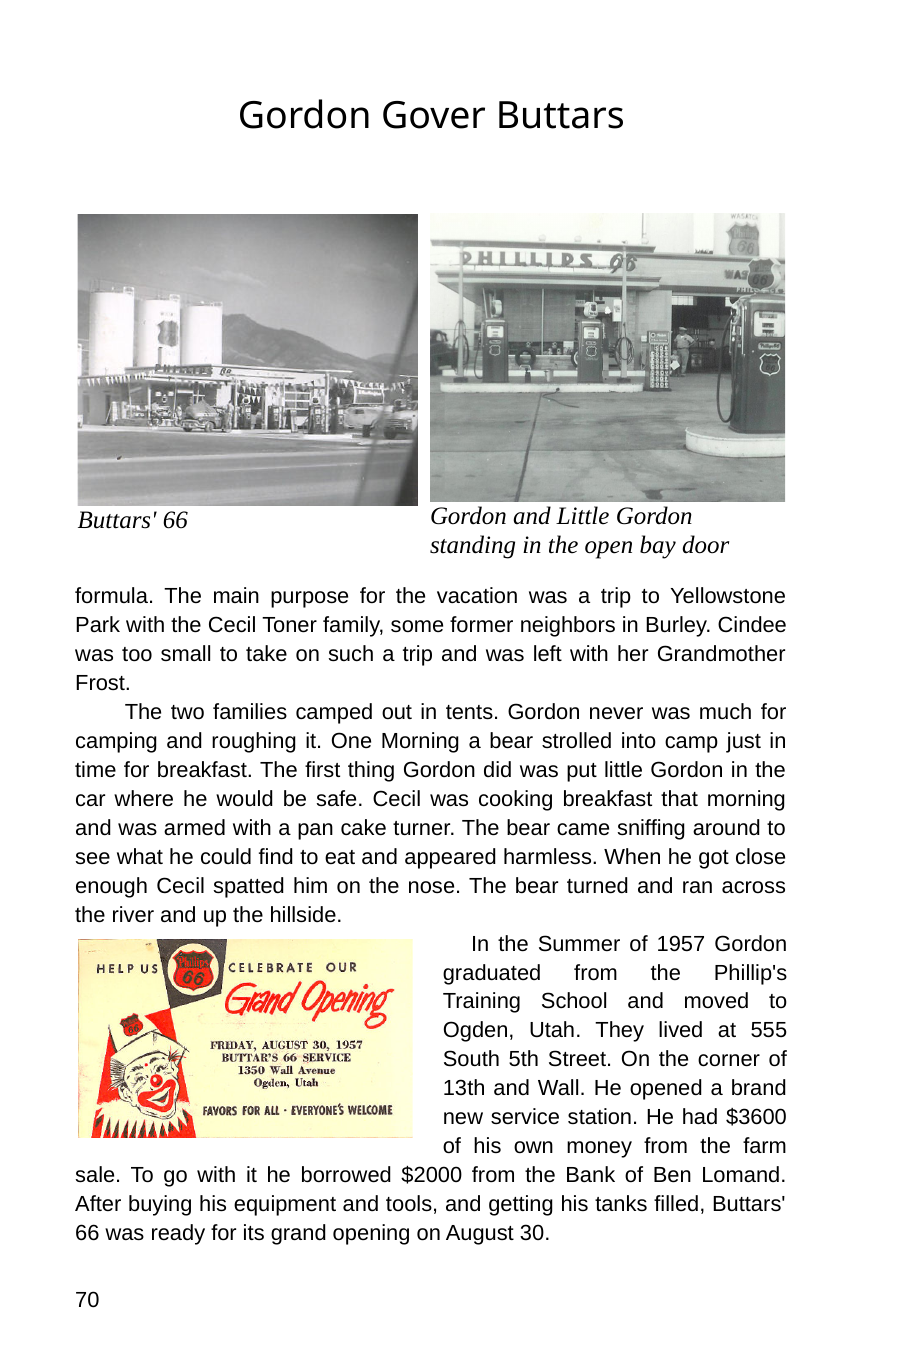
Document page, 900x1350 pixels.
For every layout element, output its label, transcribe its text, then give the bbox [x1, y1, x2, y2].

text formula. The main purpose for the vacation was a trip to Yellowstone Park with the Cecil Toner family, some former neighbors in Burley. Cindee was too small to take on such a trip and was left with her Grandmother Frost. [75, 506, 787, 695]
picture [78, 939, 413, 1138]
picture [77, 214, 418, 506]
picture [430, 213, 786, 502]
text Buttars' 66 [77, 506, 418, 534]
text Gordon and Little Gordon standing in the open bay door [430, 502, 785, 559]
text The two families camped out in tents. Gordon never was much for camping and roughing it. One Morning a bear strolled into camp just in time for breakfast. The first thing Gordon did was put little Gordon in the car where he would be safe. Cecil was cooking breakfast that morning and was armed with a pan cake turner. The bear came sniffing around to see what he could find to eat and appeared harmless. When he got close enough Cecil spatted him on the nose. The bear turned and ran across the river and up the hillside. [75, 699, 787, 927]
text In the Summer of 1957 Gordon graduated from the Phillip's Training School and moved to Ogden, Utah. They lived at 555 South 5th Street. On the corner of 13th and Wall. He opened a brand new service station. He had $3600 of his own money from the farm sale. To go with it he borrowed $2000 from the Bank of Ben Lomand. After buying his equipment and tools, and getting his tanks filled, Buttars' 66 was ready for its grand opening on August 30. [75, 930, 787, 1245]
